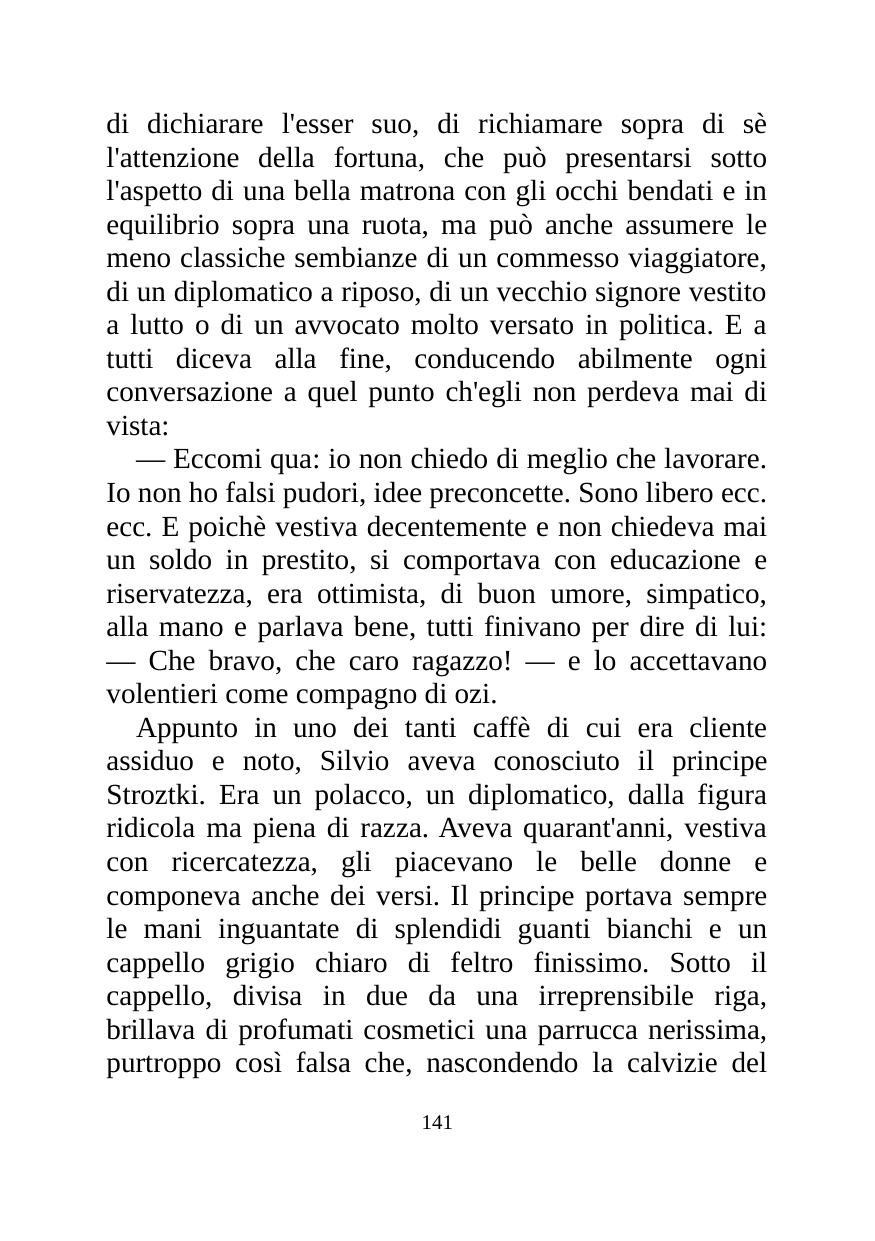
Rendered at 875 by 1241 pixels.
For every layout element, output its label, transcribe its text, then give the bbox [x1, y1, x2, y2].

text — Eccomi qua: io non chiedo di meglio che lavorare. Io non ho falsi pudori, idee preconcette. Sono libero ecc. ecc. E poichè vestiva decentemente e non chiedeva mai un soldo in prestito, si comportava con educazione e riservatezza, era ottimista, di buon umore, simpatico, alla mano e parlava bene, tutti finivano per dire di lui: — Che bravo, che caro ragazzo! — e lo accettavano volentieri come compagno di ozi. [106, 442, 768, 710]
text di dichiarare l'esser suo, di richiamare sopra di sè l'attenzione della fortuna, che può presentarsi sotto l'aspetto di una bella matrona con gli occhi bendati e in equilibrio sopra una ruota, ma può anche assumere le meno classiche sembianze di un commesso viaggiatore, di un diplomatico a riposo, di un vecchio signore vestito a lutto o di un avvocato molto versato in politica. E a tutti diceva alla fine, conducendo abilmente ogni conversazione a quel punto ch'egli non perdeva mai di vista: [106, 106, 768, 442]
text Appunto in uno dei tanti caffè di cui era cliente assiduo e noto, Silvio aveva conosciuto il principe Stroztki. Era un polacco, un diplomatico, dalla figura ridicola ma piena di razza. Aveva quarant'anni, vestiva con ricercatezza, gli piacevano le belle donne e componeva anche dei versi. Il principe portava sempre le mani inguantate di splendidi guanti bianchi e un cappello grigio chiaro di feltro finissimo. Sotto il cappello, divisa in due da una irreprensibile riga, brillava di profumati cosmetici una parrucca nerissima, purtroppo così falsa che, nascondendo la calvizie del [106, 710, 768, 1079]
